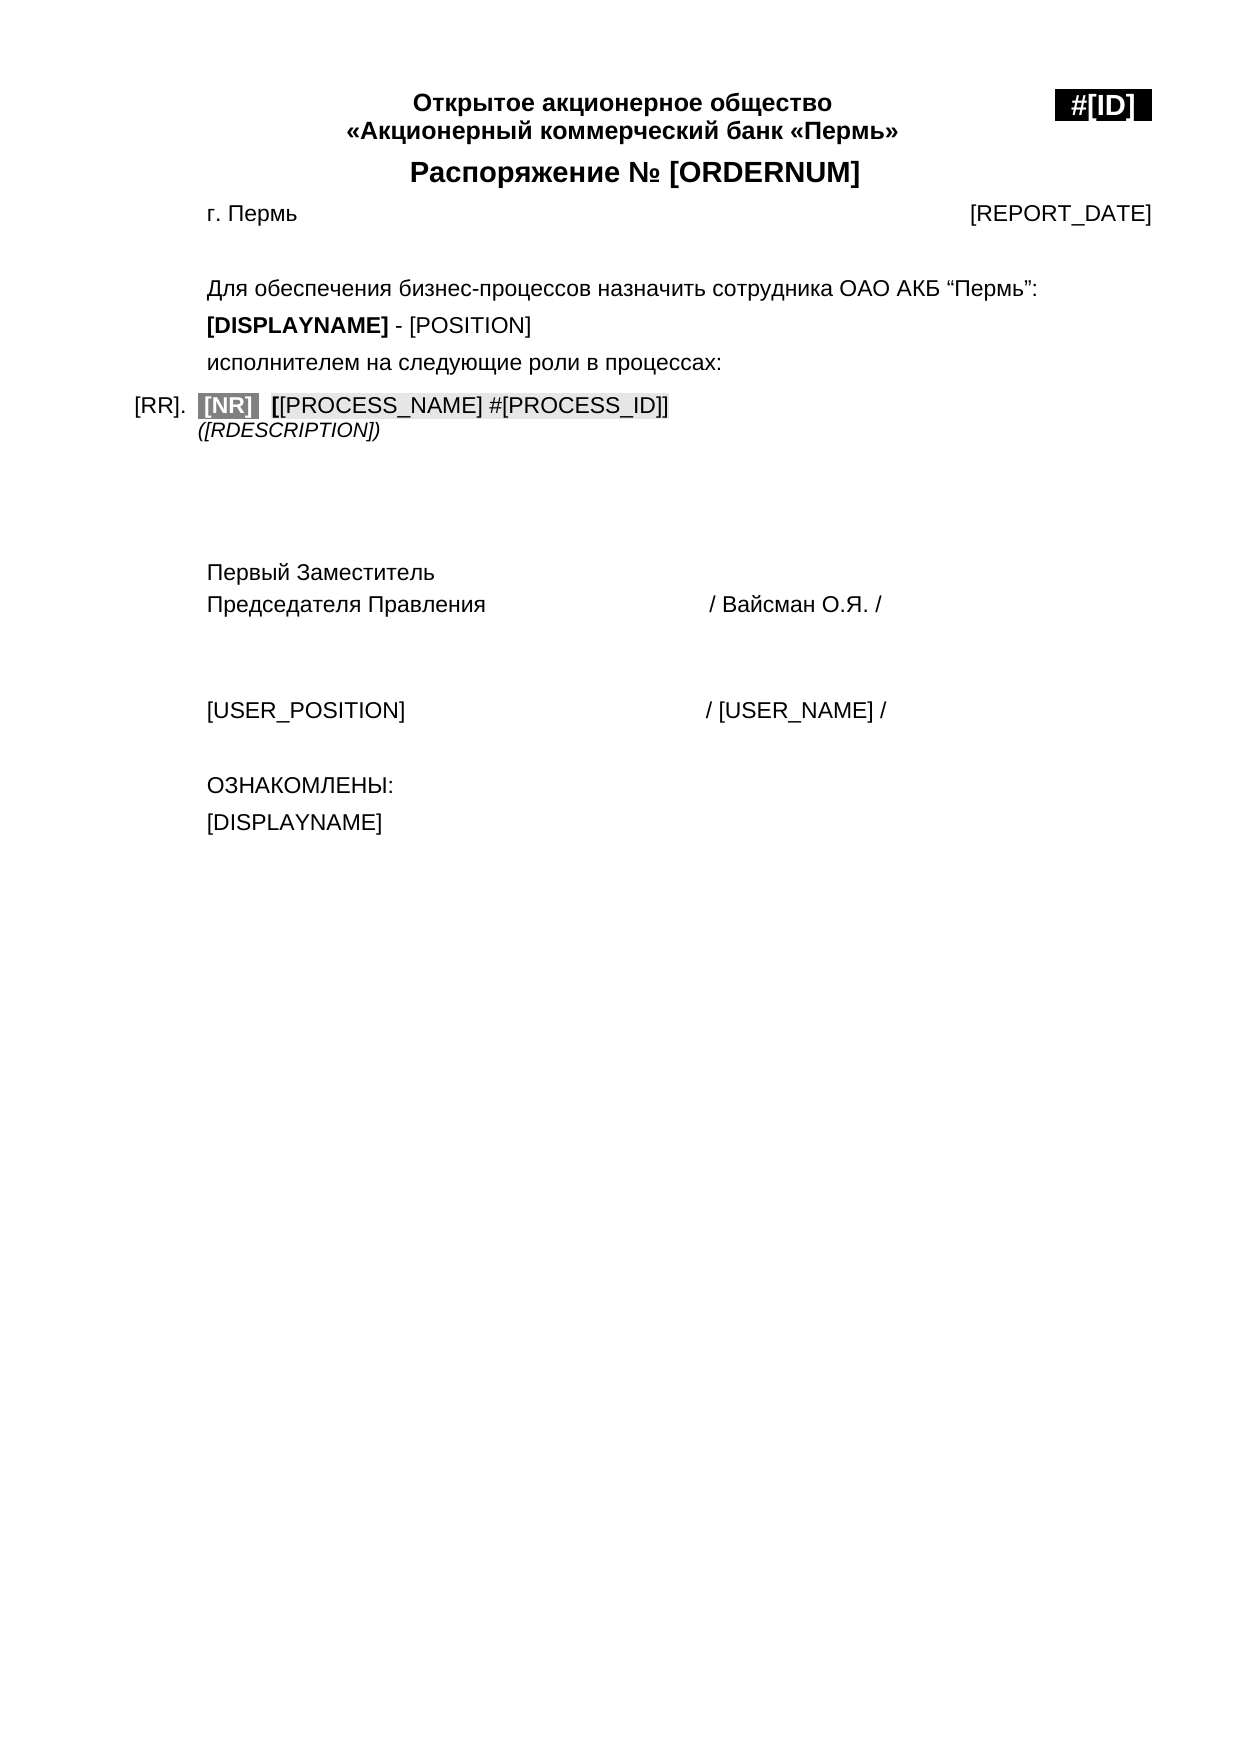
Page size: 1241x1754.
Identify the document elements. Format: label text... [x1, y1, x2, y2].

text Председателя Правления / Вайсман О.Я. / [118, 592, 1152, 617]
text ОЗНАКОМЛЕНЫ: [118, 773, 1152, 798]
table_header [NR] [[PROCESS_NAME] #[PROCESS_ID]] ([RDESCRIPTION]) [192, 388, 1152, 448]
table_header #[ID] [1030, 89, 1152, 156]
table_header г. Пермь [118, 201, 462, 238]
text [USER_POSITION] / [USER_NAME] / [118, 698, 1152, 723]
text [DISPLAYNAME] - [POSITION] [118, 313, 1152, 338]
text Для обеспечения бизнес-процессов назначить сотрудника ОАО АКБ “Пермь”: [118, 275, 1152, 301]
text [DISPLAYNAME] [118, 810, 1152, 836]
subtitle Распоряжение № [ORDERNUM] [118, 156, 1152, 189]
table_header [118, 89, 215, 156]
text исполнителем на следующие роли в процессах: [118, 350, 1152, 376]
table_header [RR]. [118, 388, 192, 448]
text Первый Заместитель [118, 560, 1152, 586]
table_header [REPORT_DATE] [463, 201, 1152, 238]
table_header Открытое акционерное общество «Акционерный коммерческий банк «Пермь» [215, 89, 1030, 156]
